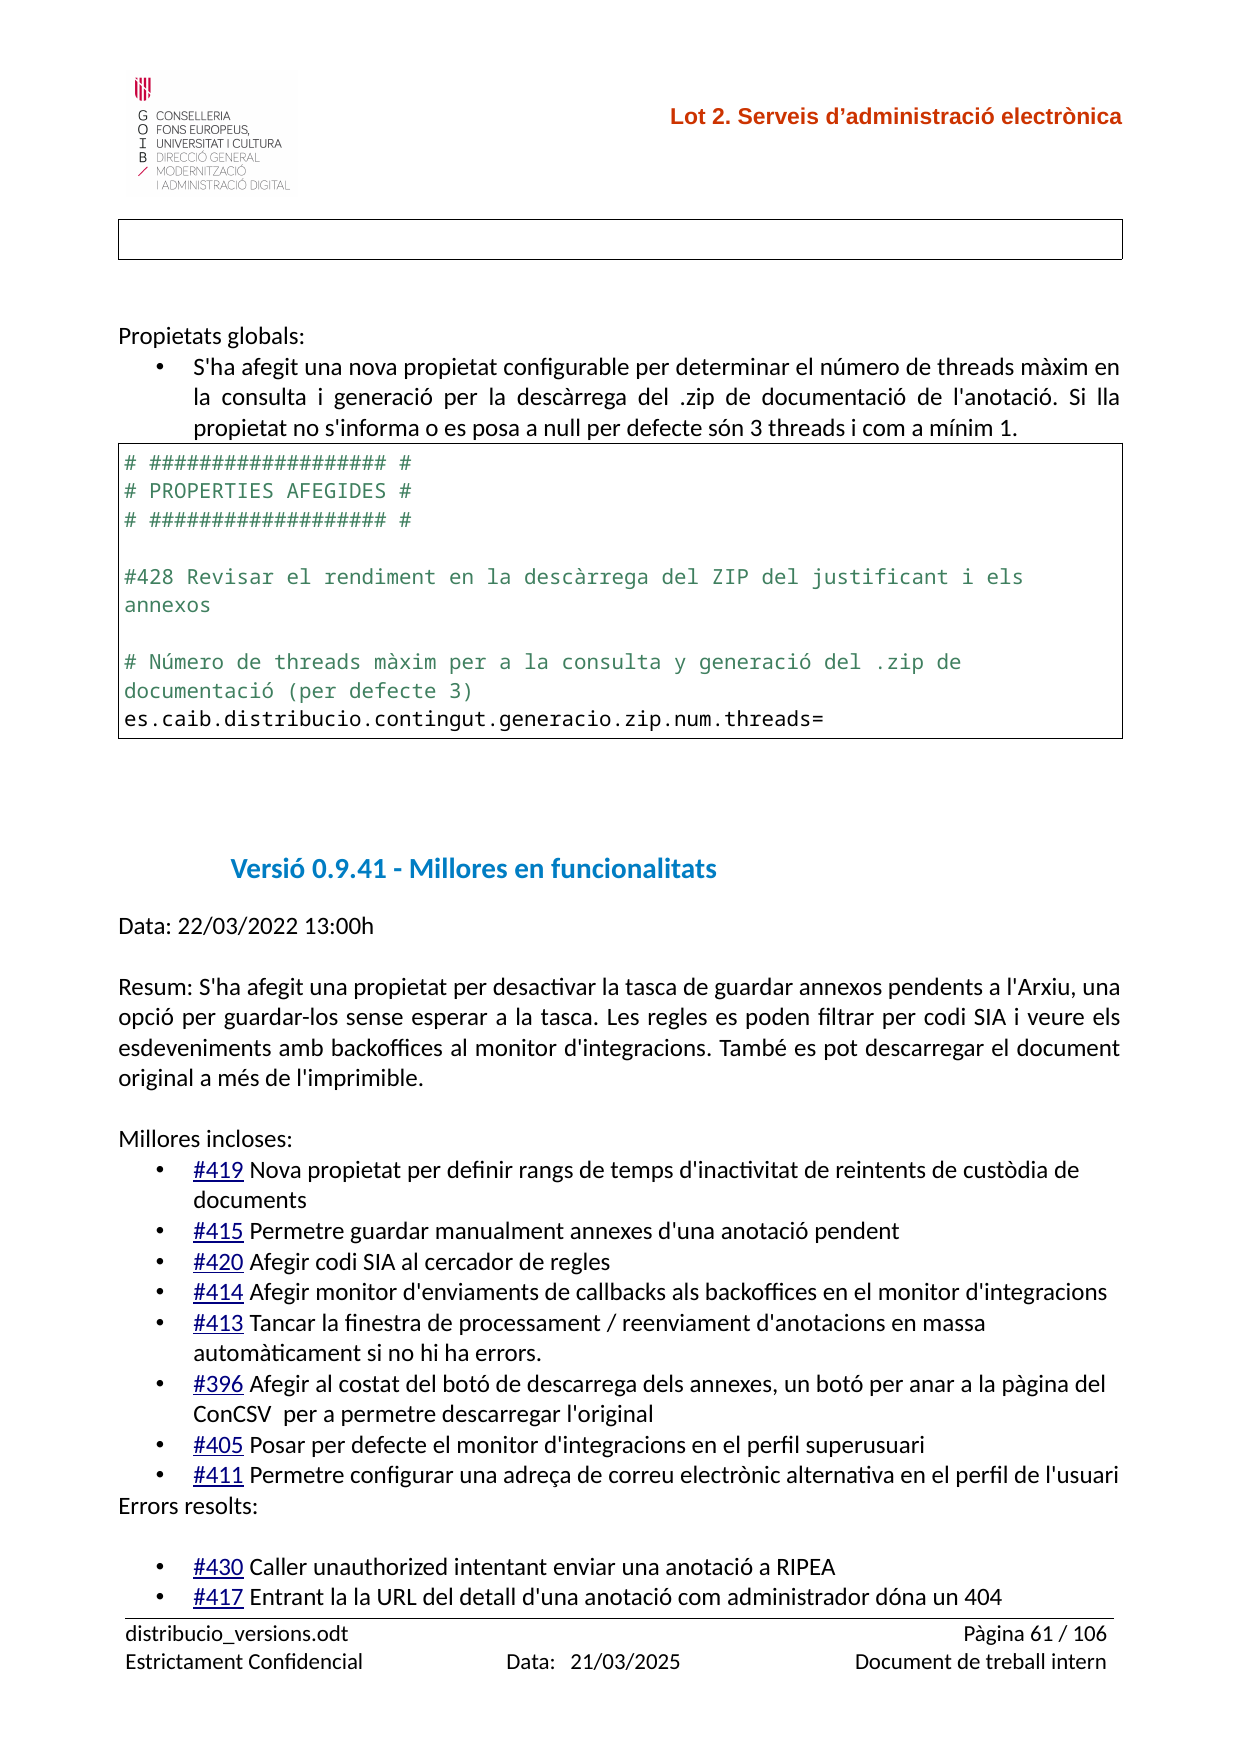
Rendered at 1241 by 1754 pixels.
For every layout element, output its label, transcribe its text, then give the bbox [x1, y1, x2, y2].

text Propietats globals: [118, 320, 1122, 351]
text Resum: S'ha afegit una propietat per desactivar la tasca de guardar annexos pendents a l'Arxiu, una opció per guardar-los sense esperar a la tasca. Les regles es poden filtrar per codi SIA i veure els esdeveniments amb backoffices al monitor d'integracions. També es pot descarregar el document original a més de l'imprimible. [118, 971, 1122, 1093]
list #417 Entrant la la URL del detall d'una anotació com administrador dóna un 404 [156, 1581, 1122, 1612]
list #420 Afegir codi SIA al cercador de regles [156, 1246, 1122, 1276]
list #405 Posar per defecte el monitor d'integracions en el perfil superusuari [156, 1429, 1122, 1459]
text Errors resolts: [118, 1490, 1122, 1520]
list #430 Caller unauthorized intentant enviar una anotació a RIPEA [156, 1551, 1122, 1581]
text Data: 22/03/2022 13:00h [118, 910, 1122, 940]
list #411 Permetre configurar una adreça de correu electrònic alternativa en el perfil de l'usuari [156, 1459, 1122, 1490]
list #419 Nova propietat per definir rangs de temps d'inactivitat de reintents de custòdia de documents [156, 1154, 1122, 1215]
list #414 Afegir monitor d'enviaments de callbacks als backoffices en el monitor d'integracions [156, 1276, 1122, 1307]
subtitle Versió 0.9.41 - Millores en funcionalitats [153, 851, 1122, 886]
list S'ha afegit una nova propietat configurable per determinar el número de threads màxim en la consulta i generació per la descàrrega del .zip de documentació de l'anotació. Si lla propietat no s'informa o es posa a null per defecte són 3 threads i com a mínim 1. [156, 351, 1122, 442]
picture [126, 70, 299, 197]
table_header # ################### # # PROPERTIES AFEGIDES # # ################### # #428 Revisar el rendiment en la descàrrega del ZIP del justificant i els annexos # Número de threads màxim per a la consulta y generació del .zip de documentació (per defecte 3) es.caib.distribucio.contingut.generacio.zip.num.threads= [119, 444, 1122, 738]
list #396 Afegir al costat del botó de descarrega dels annexes, un botó per anar a la pàgina del ConCSV per a permetre descarregar l'original [156, 1368, 1122, 1429]
text Millores incloses: [118, 1123, 1122, 1154]
list #413 Tancar la finestra de processament / reenviament d'anotacions en massa automàticament si no hi ha errors. [156, 1307, 1122, 1368]
list #415 Permetre guardar manualment annexes d'una anotació pendent [156, 1215, 1122, 1246]
table_header [119, 220, 1122, 259]
